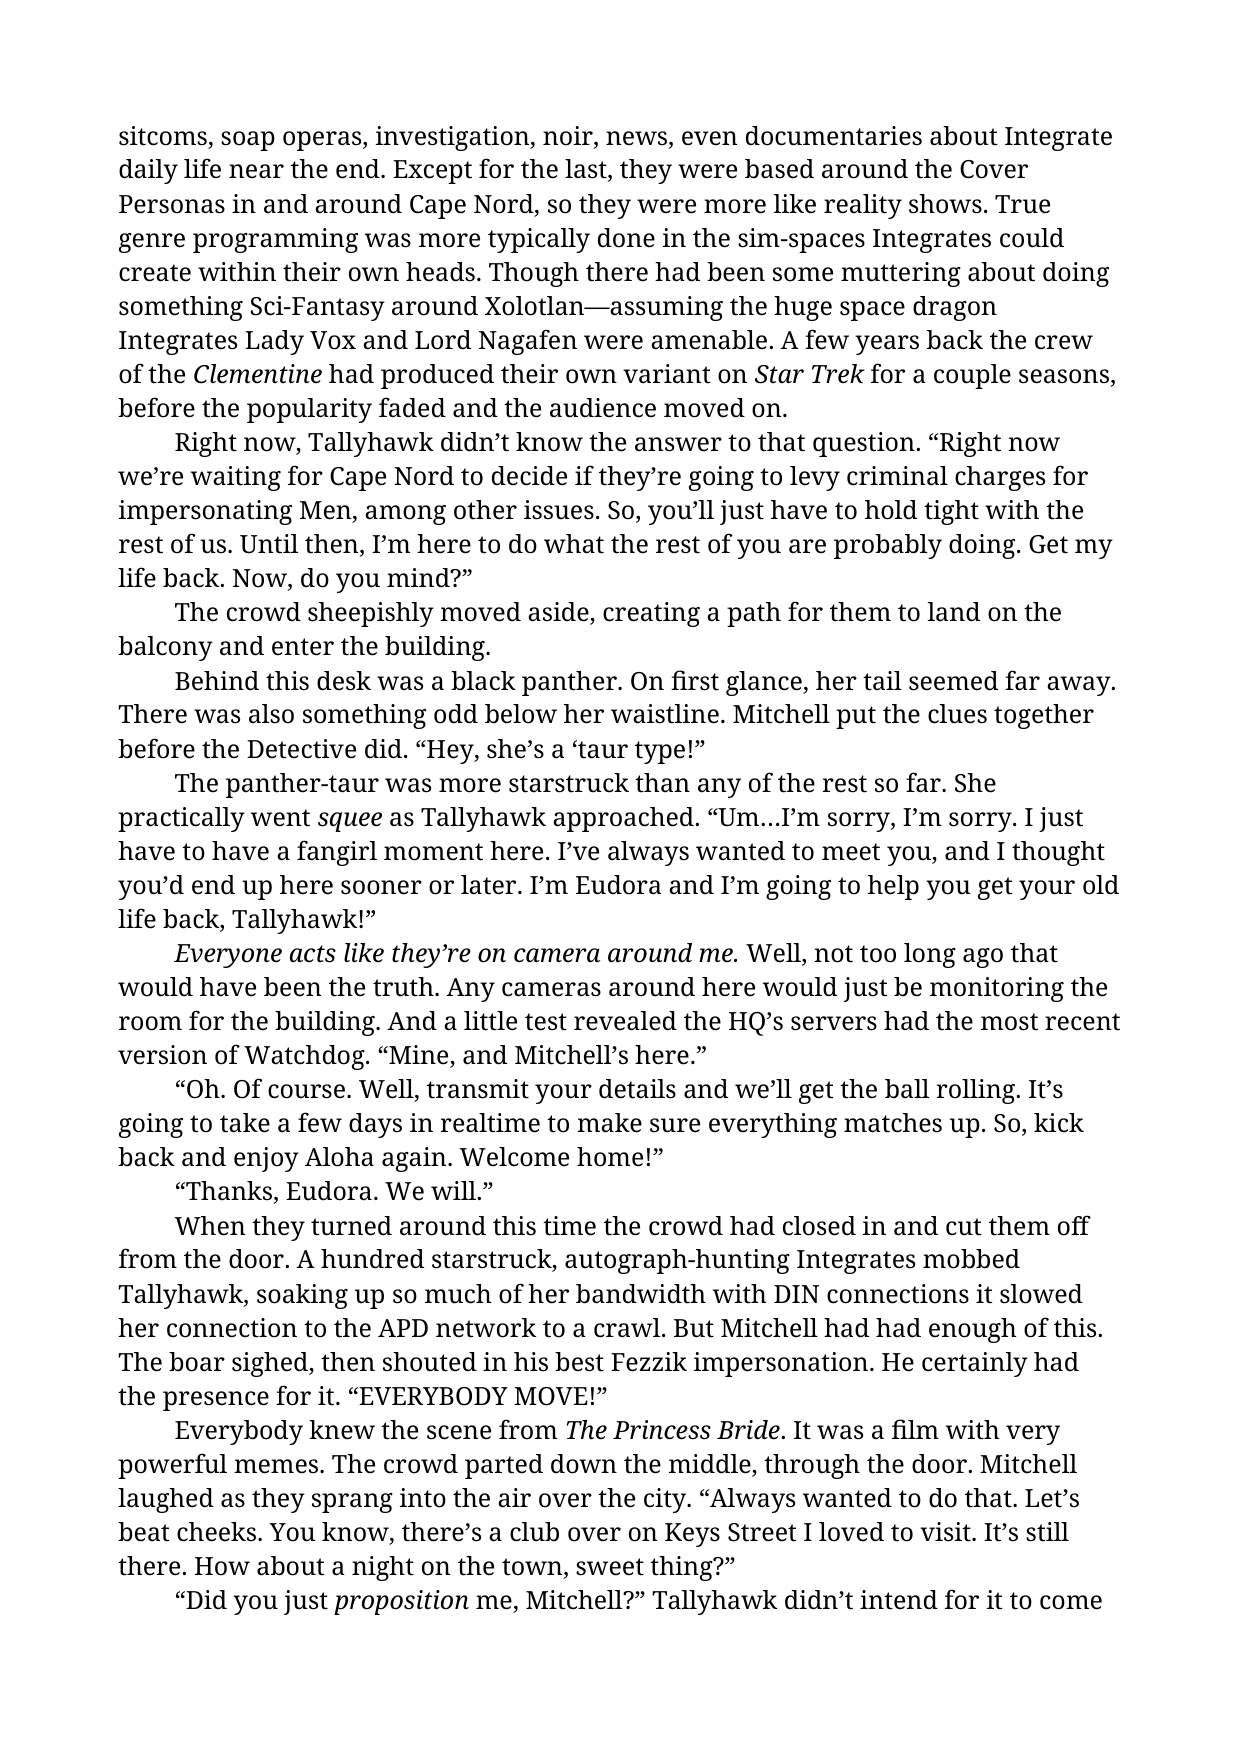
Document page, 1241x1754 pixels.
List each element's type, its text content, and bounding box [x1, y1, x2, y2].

text “Oh. Of course. Well, transmit your details and we’ll get the ball rolling. It’s going to take a few days in realtime to make sure everything matches up. So, kick back and enjoy Aloha again. Welcome home!” [118, 1072, 1122, 1174]
text The panther-taur was more starstruck than any of the rest so far. She practically went squee as Tallyhawk approached. “Um…I’m sorry, I’m sorry. I just have to have a fangirl moment here. I’ve always wanted to meet you, and I thought you’d end up here sooner or later. I’m Eudora and I’m going to help you get your old life back, Tallyhawk!” [118, 765, 1122, 936]
text The crowd sheepishly moved aside, creating a path for them to land on the balcony and enter the building. [118, 595, 1122, 663]
text Behind this desk was a black panther. On first glance, her tail seemed far away. There was also something odd below her waistline. Mitchell put the clues together before the Detective did. “Hey, she’s a ‘taur type!” [118, 663, 1122, 765]
text “Did you just proposition me, Mitchell?” Tallyhawk didn’t intend for it to come [118, 1583, 1122, 1617]
text When they turned around this time the crowd had closed in and cut them off from the door. A hundred starstruck, autograph-hunting Integrates mobbed Tallyhawk, soaking up so much of her bandwidth with DIN connections it slowed her connection to the APD network to a crawl. But Mitchell had had enough of this. The boar sighed, then shouted in his best Fezzik impersonation. He certainly had the presence for it. “EVERYBODY MOVE!” [118, 1208, 1122, 1412]
text Everyone acts like they’re on camera around me. Well, not too long ago that would have been the truth. Any cameras around here would just be monitoring the room for the building. And a little test revealed the HQ’s servers had the most recent version of Watchdog. “Mine, and Mitchell’s here.” [118, 936, 1122, 1072]
text “Thanks, Eudora. We will.” [118, 1174, 1122, 1208]
text sitcoms, soap operas, investigation, noir, news, even documentaries about Integrate daily life near the end. Except for the last, they were based around the Cover Personas in and around Cape Nord, so they were more like reality shows. True genre programming was more typically done in the sim-spaces Integrates could create within their own heads. Though there had been some muttering about doing something Sci-Fantasy around Xolotlan—assuming the huge space dragon Integrates Lady Vox and Lord Nagafen were amenable. A few years back the crew of the Clementine had produced their own variant on Star Trek for a couple seasons, before the popularity faded and the audience moved on. [118, 118, 1122, 425]
text Everybody knew the scene from The Princess Bride. It was a film with very powerful memes. The crowd parted down the middle, through the door. Mitchell laughed as they sprang into the air over the city. “Always wanted to do that. Let’s beat cheeks. You know, there’s a club over on Keys Street I loved to visit. It’s still there. How about a night on the town, sweet thing?” [118, 1412, 1122, 1583]
text Right now, Tallyhawk didn’t know the answer to that question. “Right now we’re waiting for Cape Nord to decide if they’re going to levy criminal charges for impersonating Men, among other issues. So, you’ll just have to hold tight with the rest of us. Until then, I’m here to do what the rest of you are probably doing. Get my life back. Now, do you mind?” [118, 425, 1122, 595]
